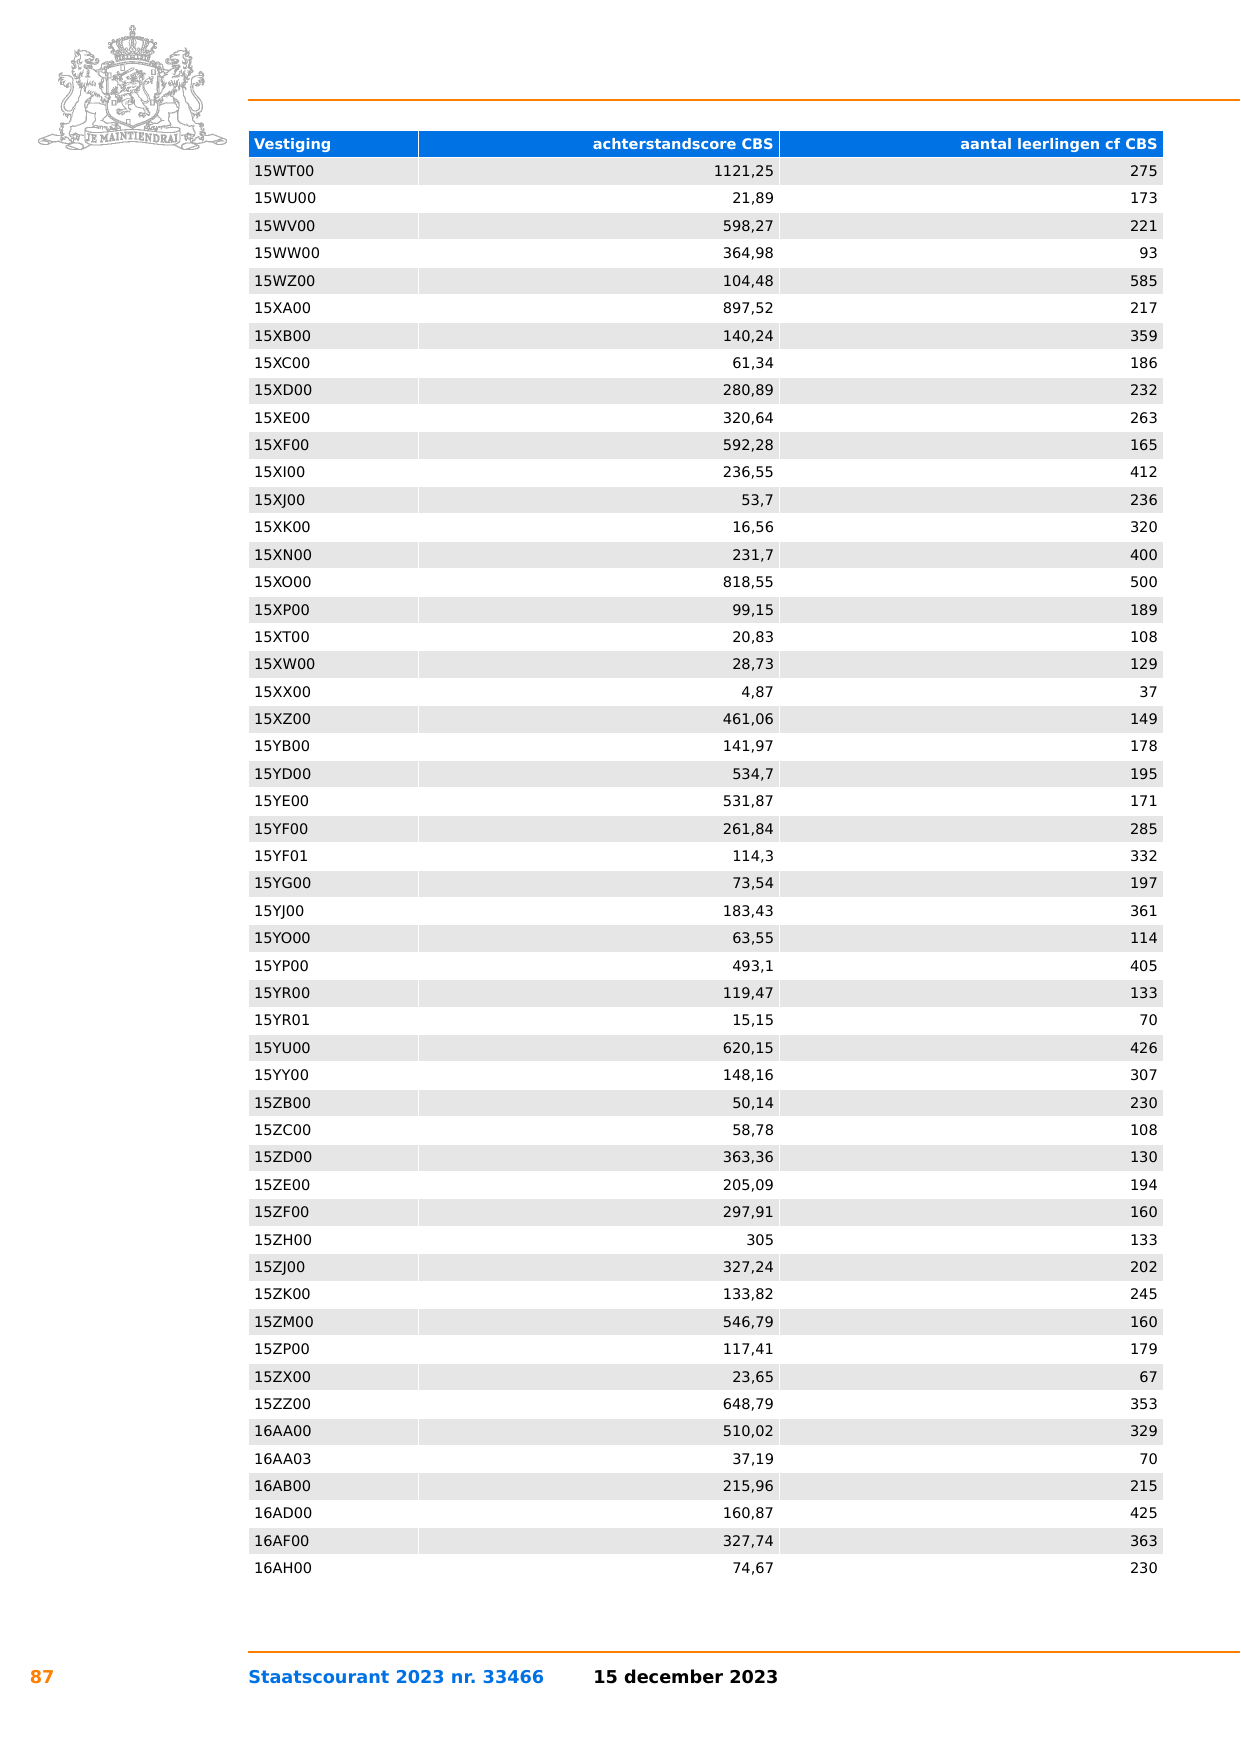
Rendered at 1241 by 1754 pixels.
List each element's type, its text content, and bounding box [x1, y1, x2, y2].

table_cell 405 [780, 953, 1163, 979]
table_cell 412 [780, 460, 1163, 486]
table_cell 74,67 [419, 1556, 779, 1582]
table_cell 327,24 [419, 1254, 779, 1281]
table_header aantal leerlingen cf CBS [780, 131, 1163, 157]
table_cell 15YY00 [249, 1063, 418, 1089]
picture [38, 25, 227, 150]
table_cell 37 [780, 679, 1163, 705]
table_cell 16AA00 [249, 1419, 418, 1445]
table_cell 15XC00 [249, 350, 418, 376]
table_cell 73,54 [419, 871, 779, 897]
table_cell 15ZK00 [249, 1282, 418, 1308]
table_cell 15YR00 [249, 980, 418, 1007]
table_cell 363 [780, 1528, 1163, 1554]
table_cell 15ZZ00 [249, 1391, 418, 1417]
table_cell 245 [780, 1282, 1163, 1308]
table_cell 598,27 [419, 213, 779, 239]
table_cell 15ZD00 [249, 1145, 418, 1171]
table_cell 61,34 [419, 350, 779, 376]
table_cell 104,48 [419, 268, 779, 294]
table_cell 67 [780, 1364, 1163, 1390]
table_cell 15ZB00 [249, 1090, 418, 1116]
table_cell 15WV00 [249, 213, 418, 239]
table_cell 15YJ00 [249, 898, 418, 924]
table_cell 28,73 [419, 651, 779, 678]
table_cell 63,55 [419, 925, 779, 952]
table_cell 236,55 [419, 460, 779, 486]
table_cell 16AA03 [249, 1446, 418, 1472]
table_cell 461,06 [419, 706, 779, 733]
table_cell 818,55 [419, 569, 779, 596]
table_cell 16AD00 [249, 1501, 418, 1527]
table_cell 327,74 [419, 1528, 779, 1554]
table_cell 15ZJ00 [249, 1254, 418, 1281]
table_cell 117,41 [419, 1336, 779, 1363]
table_cell 202 [780, 1254, 1163, 1281]
table_cell 1121,25 [419, 158, 779, 185]
table_cell 178 [780, 734, 1163, 760]
table_cell 15YR01 [249, 1008, 418, 1034]
table_cell 363,36 [419, 1145, 779, 1171]
table_cell 263 [780, 405, 1163, 431]
table_cell 15XJ00 [249, 487, 418, 513]
table_cell 15XZ00 [249, 706, 418, 733]
table_cell 197 [780, 871, 1163, 897]
table_cell 93 [780, 241, 1163, 267]
table_cell 15XF00 [249, 432, 418, 459]
table_cell 546,79 [419, 1309, 779, 1335]
table_cell 15WU00 [249, 186, 418, 212]
table_cell 15WW00 [249, 241, 418, 267]
table_cell 221 [780, 213, 1163, 239]
table_cell 15YU00 [249, 1035, 418, 1061]
table_cell 119,47 [419, 980, 779, 1007]
table_cell 37,19 [419, 1446, 779, 1472]
table_cell 230 [780, 1090, 1163, 1116]
table_cell 15YD00 [249, 761, 418, 787]
table_cell 15YB00 [249, 734, 418, 760]
table_cell 189 [780, 597, 1163, 623]
table_cell 15XP00 [249, 597, 418, 623]
table_cell 307 [780, 1063, 1163, 1089]
table_cell 275 [780, 158, 1163, 185]
table_cell 897,52 [419, 295, 779, 322]
table_cell 15WZ00 [249, 268, 418, 294]
table_cell 364,98 [419, 241, 779, 267]
table_cell 70 [780, 1008, 1163, 1034]
table_cell 16AH00 [249, 1556, 418, 1582]
table_cell 261,84 [419, 816, 779, 842]
table_cell 493,1 [419, 953, 779, 979]
table_cell 20,83 [419, 624, 779, 650]
table_cell 15XT00 [249, 624, 418, 650]
table_cell 160 [780, 1199, 1163, 1226]
table_cell 15ZH00 [249, 1227, 418, 1253]
table_cell 215 [780, 1473, 1163, 1500]
table_cell 236 [780, 487, 1163, 513]
table_cell 108 [780, 1117, 1163, 1143]
table_cell 400 [780, 542, 1163, 568]
table_cell 620,15 [419, 1035, 779, 1061]
table_cell 114,3 [419, 843, 779, 869]
table_cell 16AF00 [249, 1528, 418, 1554]
table_cell 585 [780, 268, 1163, 294]
table_cell 15YG00 [249, 871, 418, 897]
table_cell 329 [780, 1419, 1163, 1445]
table_cell 108 [780, 624, 1163, 650]
table_cell 15WT00 [249, 158, 418, 185]
table_cell 195 [780, 761, 1163, 787]
table_cell 359 [780, 323, 1163, 349]
table_cell 194 [780, 1172, 1163, 1198]
table_cell 133 [780, 980, 1163, 1007]
table_cell 592,28 [419, 432, 779, 459]
table_cell 15YO00 [249, 925, 418, 952]
table_cell 15XO00 [249, 569, 418, 596]
table_cell 297,91 [419, 1199, 779, 1226]
table_cell 217 [780, 295, 1163, 322]
table_cell 232 [780, 378, 1163, 404]
table_cell 280,89 [419, 378, 779, 404]
table_cell 183,43 [419, 898, 779, 924]
table_cell 15ZE00 [249, 1172, 418, 1198]
table_cell 149 [780, 706, 1163, 733]
table_cell 160,87 [419, 1501, 779, 1527]
table_cell 425 [780, 1501, 1163, 1527]
table_header Vestiging [249, 131, 418, 157]
table_cell 648,79 [419, 1391, 779, 1417]
table_cell 15YE00 [249, 789, 418, 815]
table_cell 173 [780, 186, 1163, 212]
table_cell 16AB00 [249, 1473, 418, 1500]
table_cell 179 [780, 1336, 1163, 1363]
table_cell 15XI00 [249, 460, 418, 486]
table_cell 15XE00 [249, 405, 418, 431]
table_cell 230 [780, 1556, 1163, 1582]
table_cell 15ZX00 [249, 1364, 418, 1390]
table_cell 99,15 [419, 597, 779, 623]
table_cell 205,09 [419, 1172, 779, 1198]
table_cell 332 [780, 843, 1163, 869]
table_cell 361 [780, 898, 1163, 924]
table_cell 15XB00 [249, 323, 418, 349]
table_cell 15XW00 [249, 651, 418, 678]
table_cell 15ZF00 [249, 1199, 418, 1226]
table_cell 305 [419, 1227, 779, 1253]
table_cell 70 [780, 1446, 1163, 1472]
table_cell 15XA00 [249, 295, 418, 322]
table_cell 4,87 [419, 679, 779, 705]
table_cell 15YF00 [249, 816, 418, 842]
table_cell 140,24 [419, 323, 779, 349]
table_cell 15XK00 [249, 515, 418, 541]
table_cell 21,89 [419, 186, 779, 212]
table_cell 15ZP00 [249, 1336, 418, 1363]
table_cell 215,96 [419, 1473, 779, 1500]
table_cell 50,14 [419, 1090, 779, 1116]
table_cell 15YF01 [249, 843, 418, 869]
table_cell 160 [780, 1309, 1163, 1335]
table_cell 148,16 [419, 1063, 779, 1089]
table_cell 426 [780, 1035, 1163, 1061]
table_cell 15ZM00 [249, 1309, 418, 1335]
table_cell 231,7 [419, 542, 779, 568]
table_cell 320 [780, 515, 1163, 541]
table_cell 133,82 [419, 1282, 779, 1308]
table_cell 165 [780, 432, 1163, 459]
table_cell 186 [780, 350, 1163, 376]
table_cell 531,87 [419, 789, 779, 815]
table_cell 129 [780, 651, 1163, 678]
table_cell 15XD00 [249, 378, 418, 404]
table_cell 500 [780, 569, 1163, 596]
table_cell 141,97 [419, 734, 779, 760]
table_cell 15YP00 [249, 953, 418, 979]
table_cell 133 [780, 1227, 1163, 1253]
table_cell 53,7 [419, 487, 779, 513]
table_cell 15ZC00 [249, 1117, 418, 1143]
table_cell 23,65 [419, 1364, 779, 1390]
table_cell 285 [780, 816, 1163, 842]
table_cell 16,56 [419, 515, 779, 541]
table_cell 320,64 [419, 405, 779, 431]
table_cell 534,7 [419, 761, 779, 787]
table_cell 15XN00 [249, 542, 418, 568]
table_cell 510,02 [419, 1419, 779, 1445]
table_cell 130 [780, 1145, 1163, 1171]
table_cell 114 [780, 925, 1163, 952]
table_cell 353 [780, 1391, 1163, 1417]
table_cell 15,15 [419, 1008, 779, 1034]
table_cell 171 [780, 789, 1163, 815]
table_cell 58,78 [419, 1117, 779, 1143]
table_header achterstandscore CBS [419, 131, 779, 157]
table_cell 15XX00 [249, 679, 418, 705]
